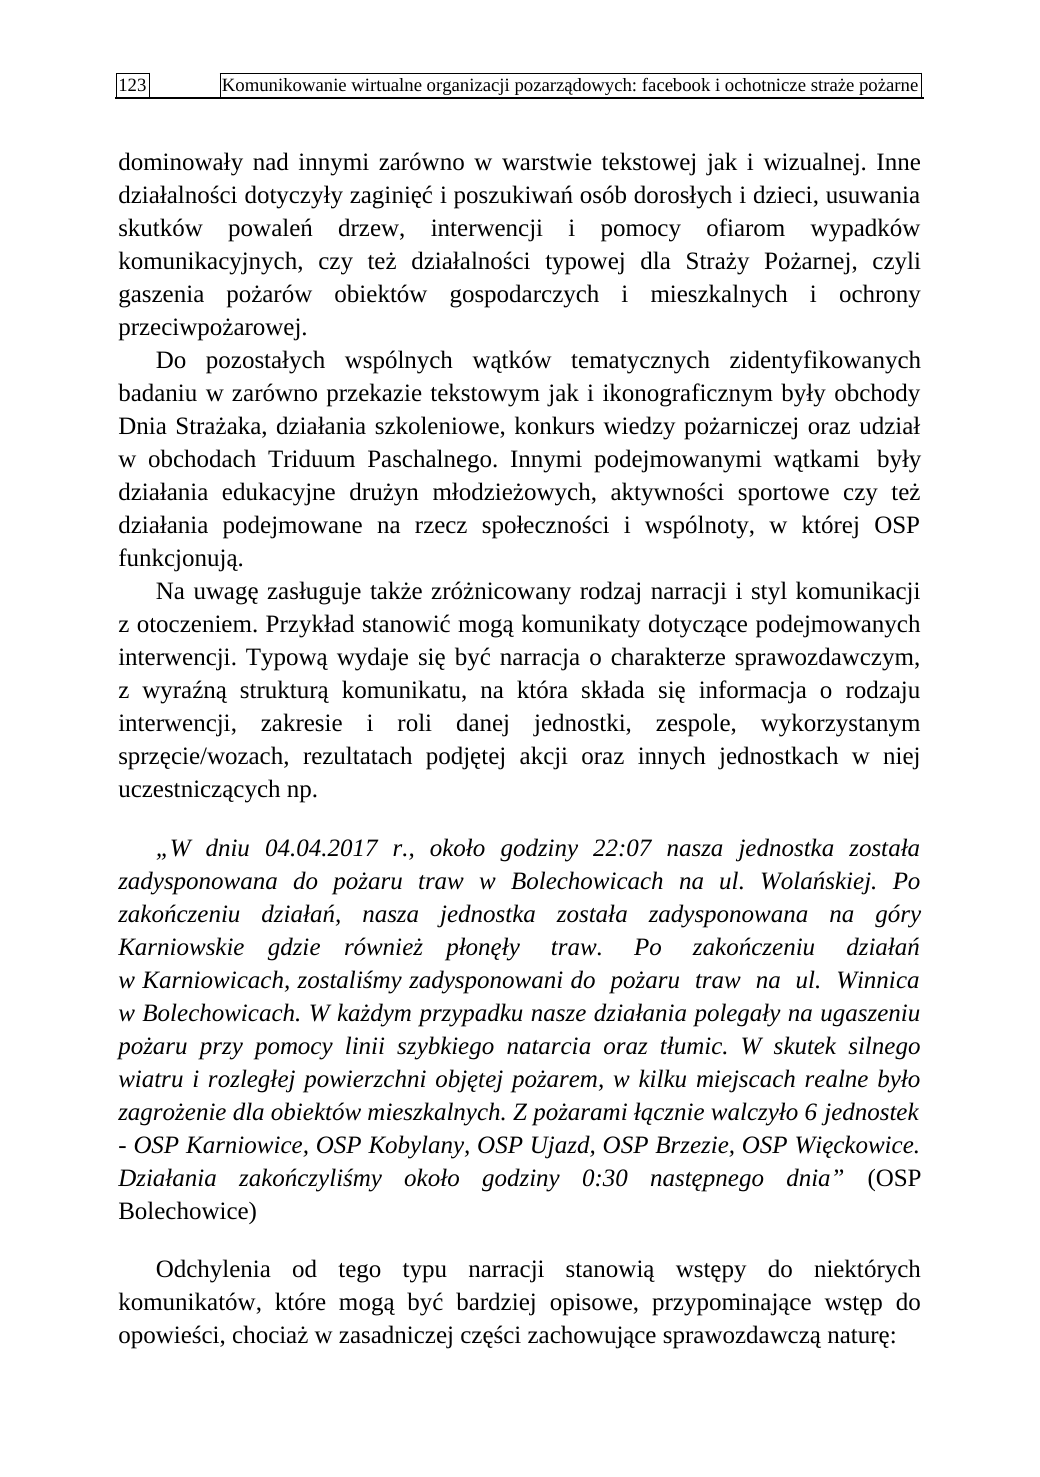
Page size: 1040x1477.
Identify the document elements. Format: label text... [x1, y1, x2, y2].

list OSP Karniowice, OSP Kobylany, OSP Ujazd, OSP Brzezie, OSP Więckowice. Działania zakończyliśmy około godziny 0:30 następnego dnia” (OSP Bolechowice) [118, 1130, 921, 1225]
text dominowały nad innymi zarówno w warstwie tekstowej jak i wizualnej. Inne działalności dotyczyły zaginięć i poszukiwań osób dorosłych i dzieci, usuwania skutków powaleń drzew, interwencji i pomocy ofiarom wypadków komunikacyjnych, czy też działalności typowej dla Straży Pożarnej, czyli gaszenia pożarów obiektów gospodarczych i mieszkalnych i ochrony przeciwpożarowej. [118, 147, 921, 341]
text Na uwagę zasługuje także zróżnicowany rodzaj narracji i styl komunikacji z otoczeniem. Przykład stanowić mogą komunikaty dotyczące podejmowanych interwencji. Typową wydaje się być narracja o charakterze sprawozdawczym, z wyraźną strukturą komunikatu, na która składa się informacja o rodzaju interwencji, zakresie i roli danej jednostki, zespole, wykorzystanym sprzęcie/wozach, rezultatach podjętej akcji oraz innych jednostkach w niej uczestniczących np. [118, 576, 921, 803]
text Odchylenia od tego typu narracji stanowią wstępy do niektórych komunikatów, które mogą być bardziej opisowe, przypominające wstęp do opowieści, chociaż w zasadniczej części zachowujące sprawozdawczą naturę: [118, 1254, 921, 1349]
text Do pozostałych wspólnych wątków tematycznych zidentyfikowanych badaniu w zarówno przekazie tekstowym jak i ikonograficznym były obchody Dnia Strażaka, działania szkoleniowe, konkurs wiedzy pożarniczej oraz udział w obchodach Triduum Paschalnego. Innymi podejmowanymi wątkami były działania edukacyjne drużyn młodzieżowych, aktywności sportowe czy też działania podejmowane na rzecz społeczności i wspólnoty, w której OSP funkcjonują. [118, 345, 921, 572]
text „W dniu 04.04.2017 r., około godziny 22:07 nasza jednostka została zadysponowana do pożaru traw w Bolechowicach na ul. Wolańskiej. Po zakończeniu działań, nasza jednostka została zadysponowana na góry Karniowskie gdzie również płonęły traw. Po zakończeniu działań w Karniowicach, zostaliśmy zadysponowani do pożaru traw na ul. Winnica w Bolechowicach. W każdym przypadku nasze działania polegały na ugaszeniu pożaru przy pomocy linii szybkiego natarcia oraz tłumic. W skutek silnego wiatru i rozległej powierzchni objętej pożarem, w kilku miejscach realne było zagrożenie dla obiektów mieszkalnych. Z pożarami łącznie walczyło 6 jednostek [118, 833, 921, 1126]
